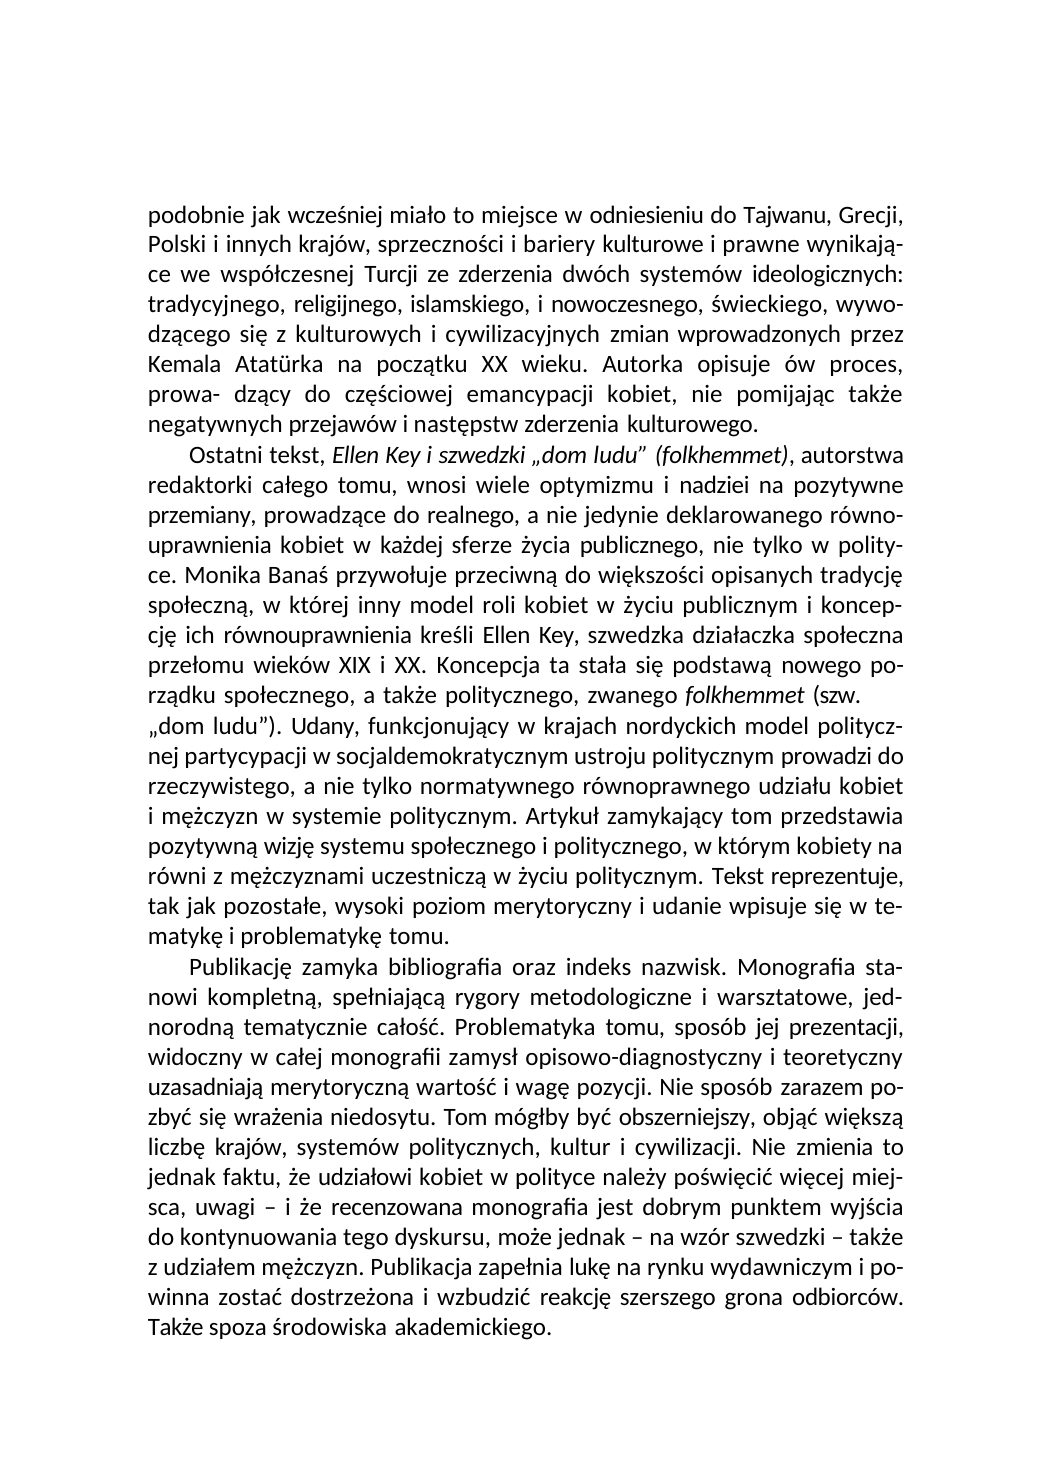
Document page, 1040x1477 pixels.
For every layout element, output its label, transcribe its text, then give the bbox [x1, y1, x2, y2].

text Ostatni tekst, Ellen Key i szwedzki „dom ludu” (folkhemmet), autorstwa redaktorki całego tomu, wnosi wiele optymizmu i nadziei na pozytywne przemiany, prowadzące do realnego, a nie jedynie deklarowanego równo- uprawnienia kobiet w każdej sferze życia publicznego, nie tylko w polity- ce. Monika Banaś przywołuje przeciwną do większości opisanych tradycję społeczną, w której inny model roli kobiet w życiu publicznym i koncep- cję ich równouprawnienia kreśli Ellen Key, szwedzka działaczka społeczna przełomu wieków XIX i XX. Koncepcja ta stała się podstawą nowego po- rządku społecznego, a także politycznego, zwanego folkhemmet (szw. [148, 440, 904, 710]
text „dom ludu”). Udany, funkcjonujący w krajach nordyckich model politycz- nej partycypacji w socjaldemokratycznym ustroju politycznym prowadzi do rzeczywistego, a nie tylko normatywnego równoprawnego udziału kobiet i mężczyzn w systemie politycznym. Artykuł zamykający tom przedstawia pozytywną wizję systemu społecznego i politycznego, w którym kobiety na równi z mężczyznami uczestniczą w życiu politycznym. Tekst reprezentuje, tak jak pozostałe, wysoki poziom merytoryczny i udanie wpisuje się w te- matykę i problematykę tomu. [148, 711, 904, 950]
text Publikację zamyka bibliografia oraz indeks nazwisk. Monografia sta- nowi kompletną, spełniającą rygory metodologiczne i warsztatowe, jed- norodną tematycznie całość. Problematyka tomu, sposób jej prezentacji, widoczny w całej monografii zamysł opisowo-diagnostyczny i teoretyczny uzasadniają merytoryczną wartość i wagę pozycji. Nie sposób zarazem po- zbyć się wrażenia niedosytu. Tom mógłby być obszerniejszy, objąć większą liczbę krajów, systemów politycznych, kultur i cywilizacji. Nie zmienia to jednak faktu, że udziałowi kobiet w polityce należy poświęcić więcej miej- sca, uwagi – i że recenzowana monografia jest dobrym punktem wyjścia do kontynuowania tego dyskursu, może jednak – na wzór szwedzki – także z udziałem mężczyzn. Publikacja zapełnia lukę na rynku wydawniczym i po- winna zostać dostrzeżona i wzbudzić reakcję szerszego grona odbiorców. Także spoza środowiska akademickiego. [148, 951, 904, 1341]
text podobnie jak wcześniej miało to miejsce w odniesieniu do Tajwanu, Grecji, Polski i innych krajów, sprzeczności i bariery kulturowe i prawne wynikają- ce we współczesnej Turcji ze zderzenia dwóch systemów ideologicznych: tradycyjnego, religijnego, islamskiego, i nowoczesnego, świeckiego, wywo- dzącego się z kulturowych i cywilizacyjnych zmian wprowadzonych przez Kemala Atatürka na początku XX wieku. Autorka opisuje ów proces, prowa- dzący do częściowej emancypacji kobiet, nie pomijając także negatywnych przejawów i następstw zderzenia kulturowego. [148, 199, 904, 439]
